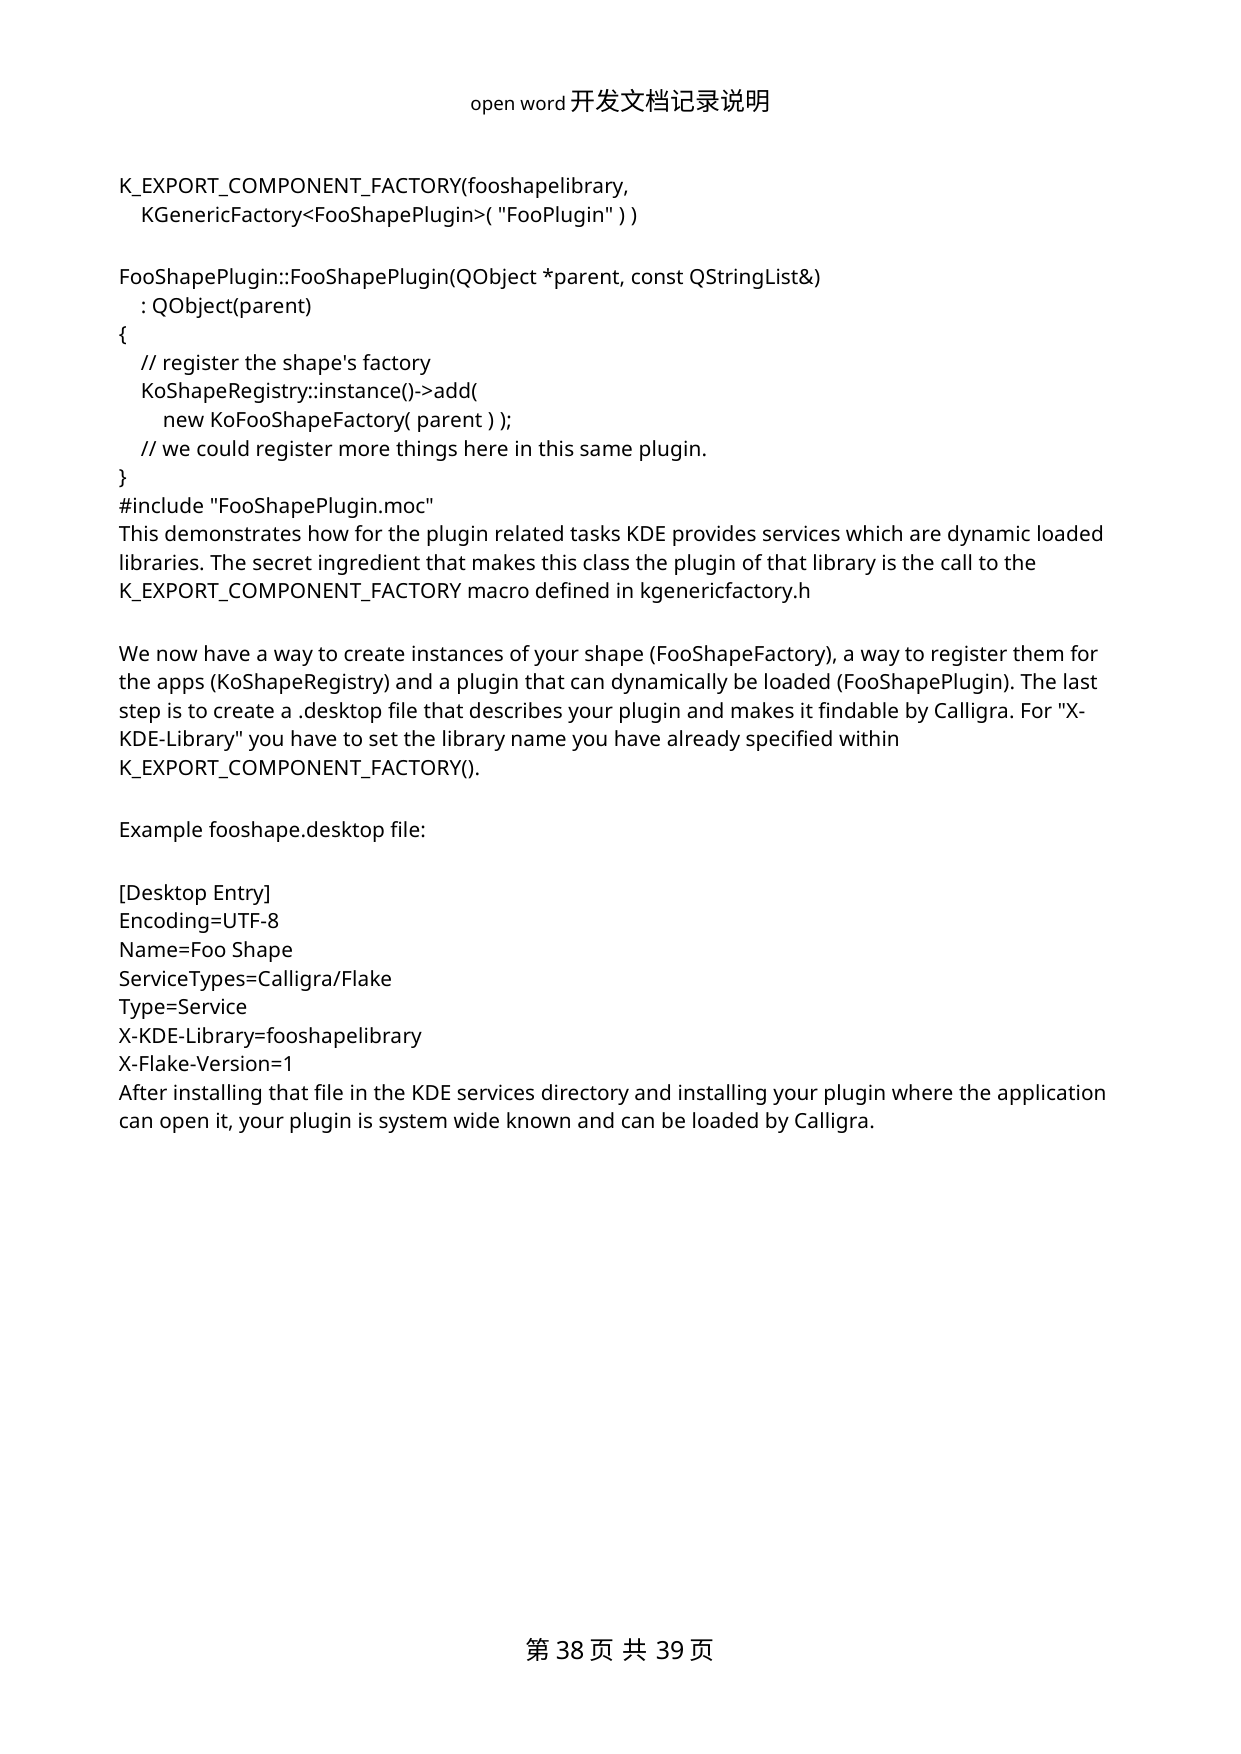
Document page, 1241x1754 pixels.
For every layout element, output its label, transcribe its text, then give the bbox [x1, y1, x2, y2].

text X-KDE-Library=fooshapelibrary [119, 1021, 1121, 1049]
text #include "FooShapePlugin.moc" [119, 491, 1121, 519]
text : QObject(parent) [119, 291, 1121, 319]
text { [119, 319, 1121, 348]
text KGenericFactory<FooShapePlugin>( "FooPlugin" ) ) [119, 200, 1121, 228]
text Example fooshape.desktop file: [119, 815, 1121, 844]
text This demonstrates how for the plugin related tasks KDE provides services which are dynamic loaded libraries. The secret ingredient that makes this class the plugin of that library is the call to the K_EXPORT_COMPONENT_FACTORY macro defined in kgenericfactory.h [119, 519, 1121, 605]
text [Desktop Entry] [119, 878, 1121, 906]
text We now have a way to create instances of your shape (FooShapeFactory), a way to register them for the apps (KoShapeRegistry) and a plugin that can dynamically be loaded (FooShapePlugin). The last step is to create a .desktop file that describes your plugin and makes it findable by Calligra. For "X-KDE-Library" you have to set the library name you have already specified within K_EXPORT_COMPONENT_FACTORY(). [119, 639, 1121, 781]
text new KoFooShapeFactory( parent ) ); [119, 405, 1121, 433]
text ServiceTypes=Calligra/Flake [119, 963, 1121, 992]
text // register the shape's factory [119, 348, 1121, 376]
text } [119, 462, 1121, 491]
text FooShapePlugin::FooShapePlugin(QObject *parent, const QStringList&) [119, 262, 1121, 291]
text X-Flake-Version=1 [119, 1049, 1121, 1078]
text Type=Service [119, 992, 1121, 1021]
text KoShapeRegistry::instance()->add( [119, 376, 1121, 405]
text Name=Foo Shape [119, 935, 1121, 963]
text K_EXPORT_COMPONENT_FACTORY(fooshapelibrary, [119, 171, 1121, 200]
text Encoding=UTF-8 [119, 906, 1121, 935]
text // we could register more things here in this same plugin. [119, 433, 1121, 462]
text After installing that file in the KDE services directory and installing your plugin where the application can open it, your plugin is system wide known and can be loaded by Calligra. [119, 1078, 1121, 1135]
